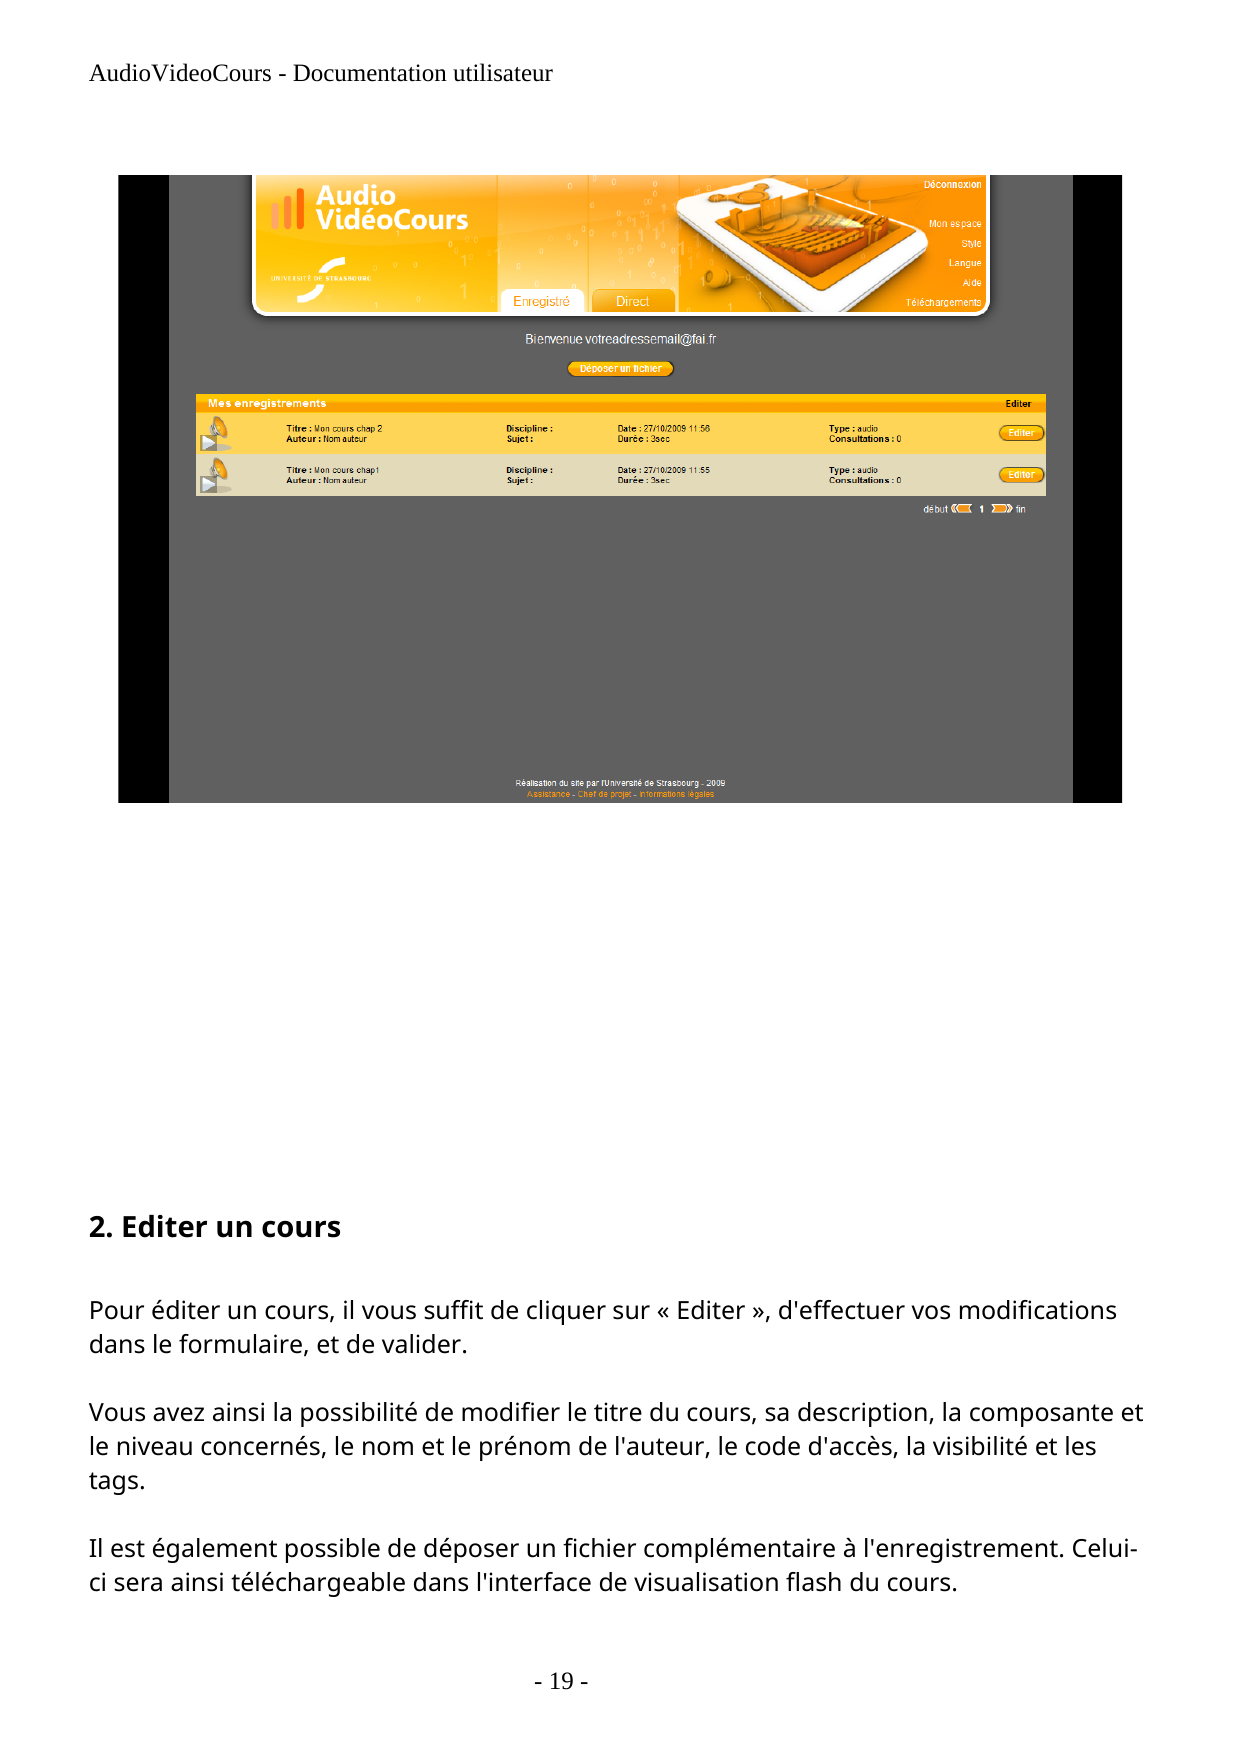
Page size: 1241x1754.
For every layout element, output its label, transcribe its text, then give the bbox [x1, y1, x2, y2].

text Il est également possible de déposer un fichier complémentaire à l'enregistrement. Celui-ci sera ainsi téléchargeable dans l'interface de visualisation flash du cours. [88, 1531, 1152, 1599]
picture [118, 175, 1123, 803]
text Vous avez ainsi la possibilité de modifier le titre du cours, sa description, la composante et le niveau concernés, le nom et le prénom de l'auteur, le code d'accès, la visibilité et les tags. [88, 1394, 1152, 1497]
text Pour éditer un cours, il vous suffit de cliquer sur « Editer », d'effectuer vos modifications dans le formulaire, et de valider. [88, 1292, 1152, 1361]
subtitle 2. Editer un cours [88, 1206, 1152, 1246]
